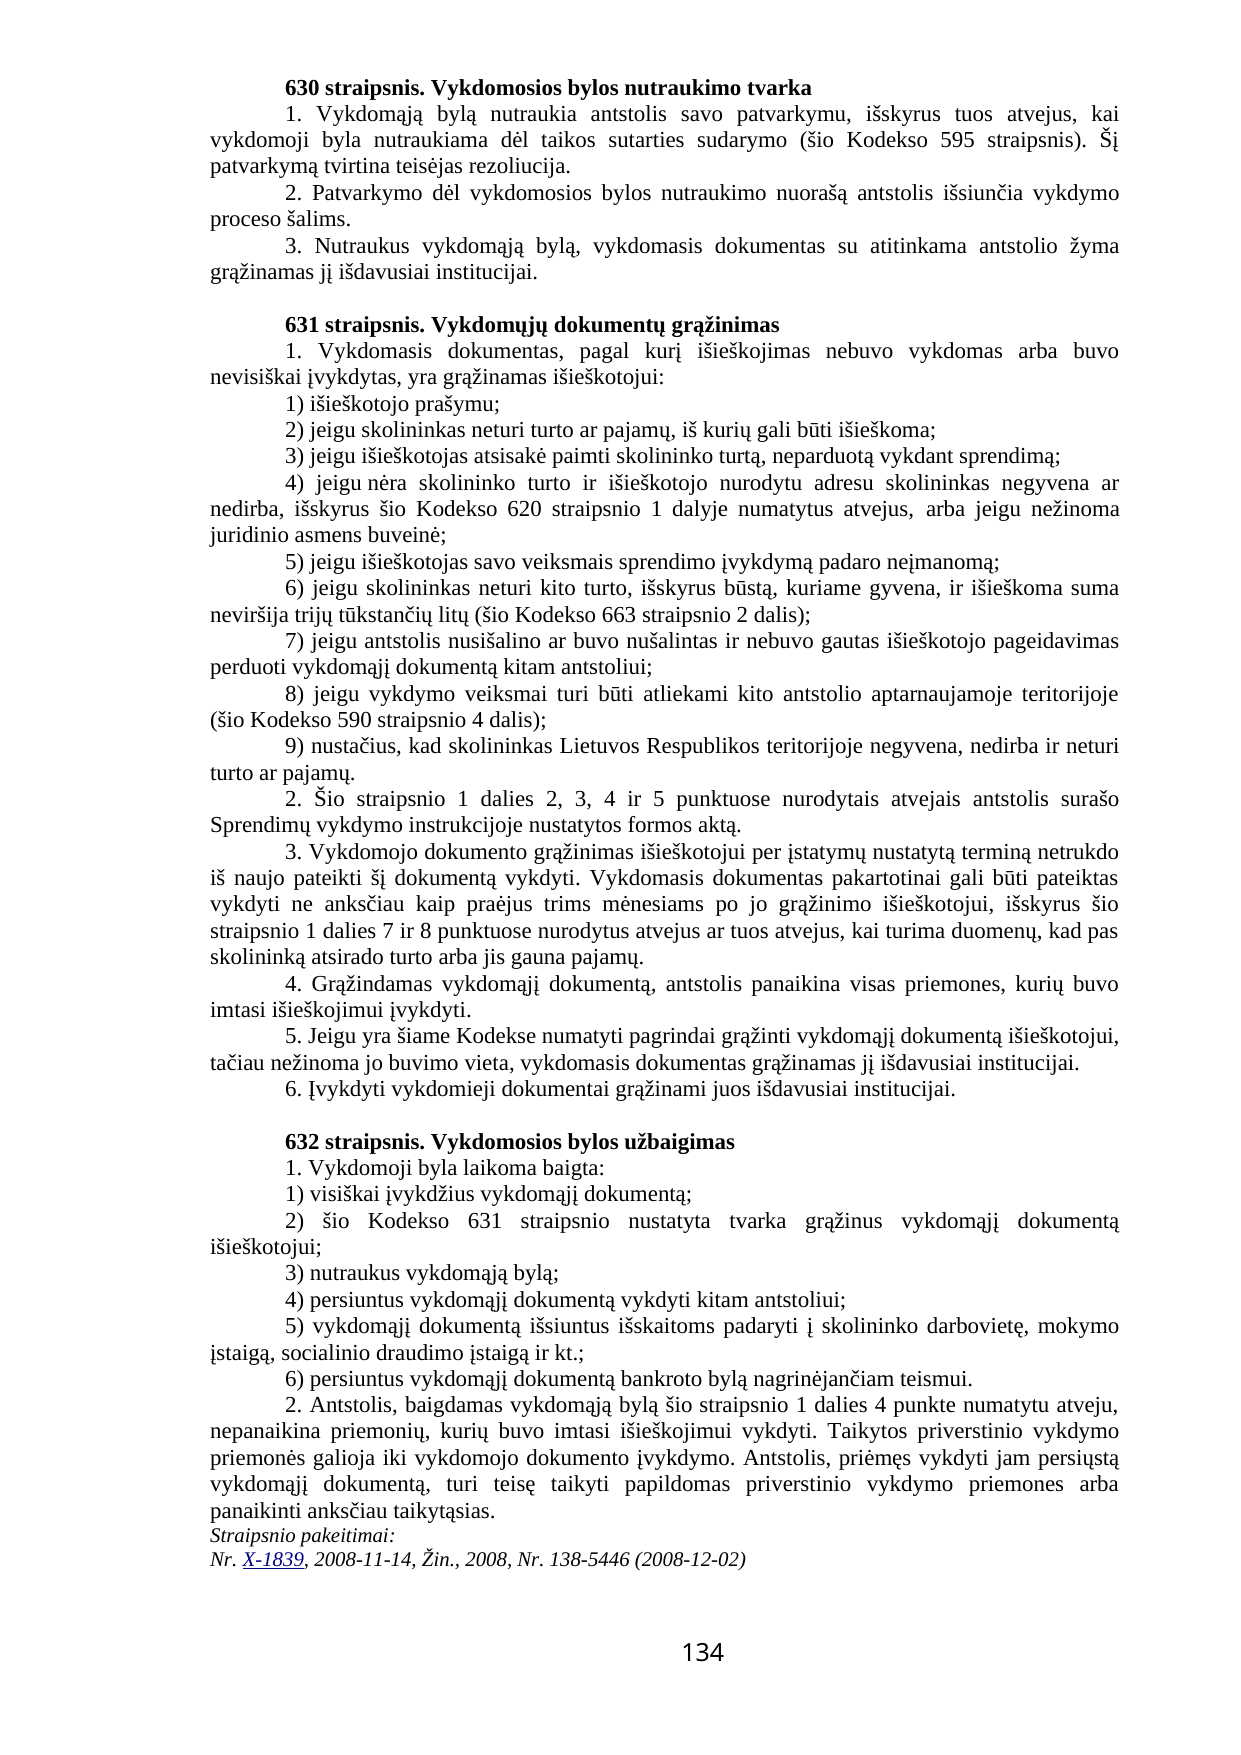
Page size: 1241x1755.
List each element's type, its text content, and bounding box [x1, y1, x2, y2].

text 2) šio Kodekso 631 straipsnio nustatyta tvarka grąžinus vykdomąjį dokumentą išieškotojui; [210, 1207, 1120, 1259]
text 2. Antstolis, baigdamas vykdomąją bylą šio straipsnio 1 dalies 4 punkte numatytu atveju, nepanaikina priemonių, kurių buvo imtasi išieškojimui vykdyti. Taikytos priverstinio vykdymo priemonės galioja iki vykdomojo dokumento įvykdymo. Antstolis, priėmęs vykdyti jam persiųstą vykdomąjį dokumentą, turi teisę taikyti papildomas priverstinio vykdymo priemones arba panaikinti anksčiau taikytąsias. [210, 1391, 1120, 1523]
text 6) jeigu skolininkas neturi kito turto, išskyrus būstą, kuriame gyvena, ir išieškoma suma neviršija trijų tūkstančių litų (šio Kodekso 663 straipsnio 2 dalis); [210, 574, 1120, 627]
text 630 straipsnis. Vykdomosios bylos nutraukimo tvarka [210, 73, 1120, 100]
text 632 straipsnis. Vykdomosios bylos užbaigimas [210, 1128, 1120, 1154]
text 5) jeigu išieškotojas savo veiksmais sprendimo įvykdymą padaro neįmanomą; [210, 548, 1120, 574]
text 3) nutraukus vykdomąją bylą; [210, 1259, 1120, 1286]
text 4) persiuntus vykdomąjį dokumentą vykdyti kitam antstoliui; [210, 1286, 1120, 1312]
text 8) jeigu vykdymo veiksmai turi būti atliekami kito antstolio aptarnaujamoje teritorijoje (šio Kodekso 590 straipsnio 4 dalis); [210, 680, 1120, 732]
text 6) persiuntus vykdomąjį dokumentą bankroto bylą nagrinėjančiam teismui. [210, 1365, 1120, 1391]
text 1. Vykdomoji byla laikoma baigta: [210, 1154, 1120, 1180]
text Nr. X-1839, 2008-11-14, Žin., 2008, Nr. 138-5446 (2008-12-02) [210, 1547, 1120, 1571]
text 4) jeigu nėra skolininko turto ir išieškotojo nurodytu adresu skolininkas negyvena ar nedirba, išskyrus šio Kodekso 620 straipsnio 1 dalyje numatytus atvejus, arba jeigu nežinoma juridinio asmens buveinė; [210, 469, 1120, 548]
text 1) išieškotojo prašymu; [210, 390, 1120, 416]
text 3. Nutraukus vykdomąją bylą, vykdomasis dokumentas su atitinkama antstolio žyma grąžinamas jį išdavusiai institucijai. [210, 232, 1120, 284]
text 5) vykdomąjį dokumentą išsiuntus išskaitoms padaryti į skolininko darbovietę, mokymo įstaigą, socialinio draudimo įstaigą ir kt.; [210, 1312, 1120, 1365]
text 631 straipsnis. Vykdomųjų dokumentų grąžinimas [210, 311, 1120, 337]
text 1. Vykdomąją bylą nutraukia antstolis savo patvarkymu, išskyrus tuos atvejus, kai vykdomoji byla nutraukiama dėl taikos sutarties sudarymo (šio Kodekso 595 straipsnis). Šį patvarkymą tvirtina teisėjas rezoliucija. [210, 100, 1120, 179]
text 2. Šio straipsnio 1 dalies 2, 3, 4 ir 5 punktuose nurodytais atvejais antstolis surašo Sprendimų vykdymo instrukcijoje nustatytos formos aktą. [210, 785, 1120, 838]
text 3) jeigu išieškotojas atsisakė paimti skolininko turtą, neparduotą vykdant sprendimą; [210, 442, 1120, 469]
text 4. Grąžindamas vykdomąjį dokumentą, antstolis panaikina visas priemones, kurių buvo imtasi išieškojimui įvykdyti. [210, 969, 1120, 1022]
text 9) nustačius, kad skolininkas Lietuvos Respublikos teritorijoje negyvena, nedirba ir neturi turto ar pajamų. [210, 732, 1120, 785]
text 6. Įvykdyti vykdomieji dokumentai grąžinami juos išdavusiai institucijai. [210, 1075, 1120, 1101]
text 2. Patvarkymo dėl vykdomosios bylos nutraukimo nuorašą antstolis išsiunčia vykdymo proceso šalims. [210, 179, 1120, 232]
text Straipsnio pakeitimai: [210, 1523, 1120, 1547]
text 7) jeigu antstolis nusišalino ar buvo nušalintas ir nebuvo gautas išieškotojo pageidavimas perduoti vykdomąjį dokumentą kitam antstoliui; [210, 627, 1120, 680]
text 1) visiškai įvykdžius vykdomąjį dokumentą; [210, 1180, 1120, 1207]
text 2) jeigu skolininkas neturi turto ar pajamų, iš kurių gali būti išieškoma; [210, 416, 1120, 442]
text 5. Jeigu yra šiame Kodekse numatyti pagrindai grąžinti vykdomąjį dokumentą išieškotojui, tačiau nežinoma jo buvimo vieta, vykdomasis dokumentas grąžinamas jį išdavusiai institucijai. [210, 1022, 1120, 1075]
text 3. Vykdomojo dokumento grąžinimas išieškotojui per įstatymų nustatytą terminą netrukdo iš naujo pateikti šį dokumentą vykdyti. Vykdomasis dokumentas pakartotinai gali būti pateiktas vykdyti ne anksčiau kaip praėjus trims mėnesiams po jo grąžinimo išieškotojui, išskyrus šio straipsnio 1 dalies 7 ir 8 punktuose nurodytus atvejus ar tuos atvejus, kai turima duomenų, kad pas skolininką atsirado turto arba jis gauna pajamų. [210, 838, 1120, 969]
text 1. Vykdomasis dokumentas, pagal kurį išieškojimas nebuvo vykdomas arba buvo nevisiškai įvykdytas, yra grąžinamas išieškotojui: [210, 337, 1120, 390]
